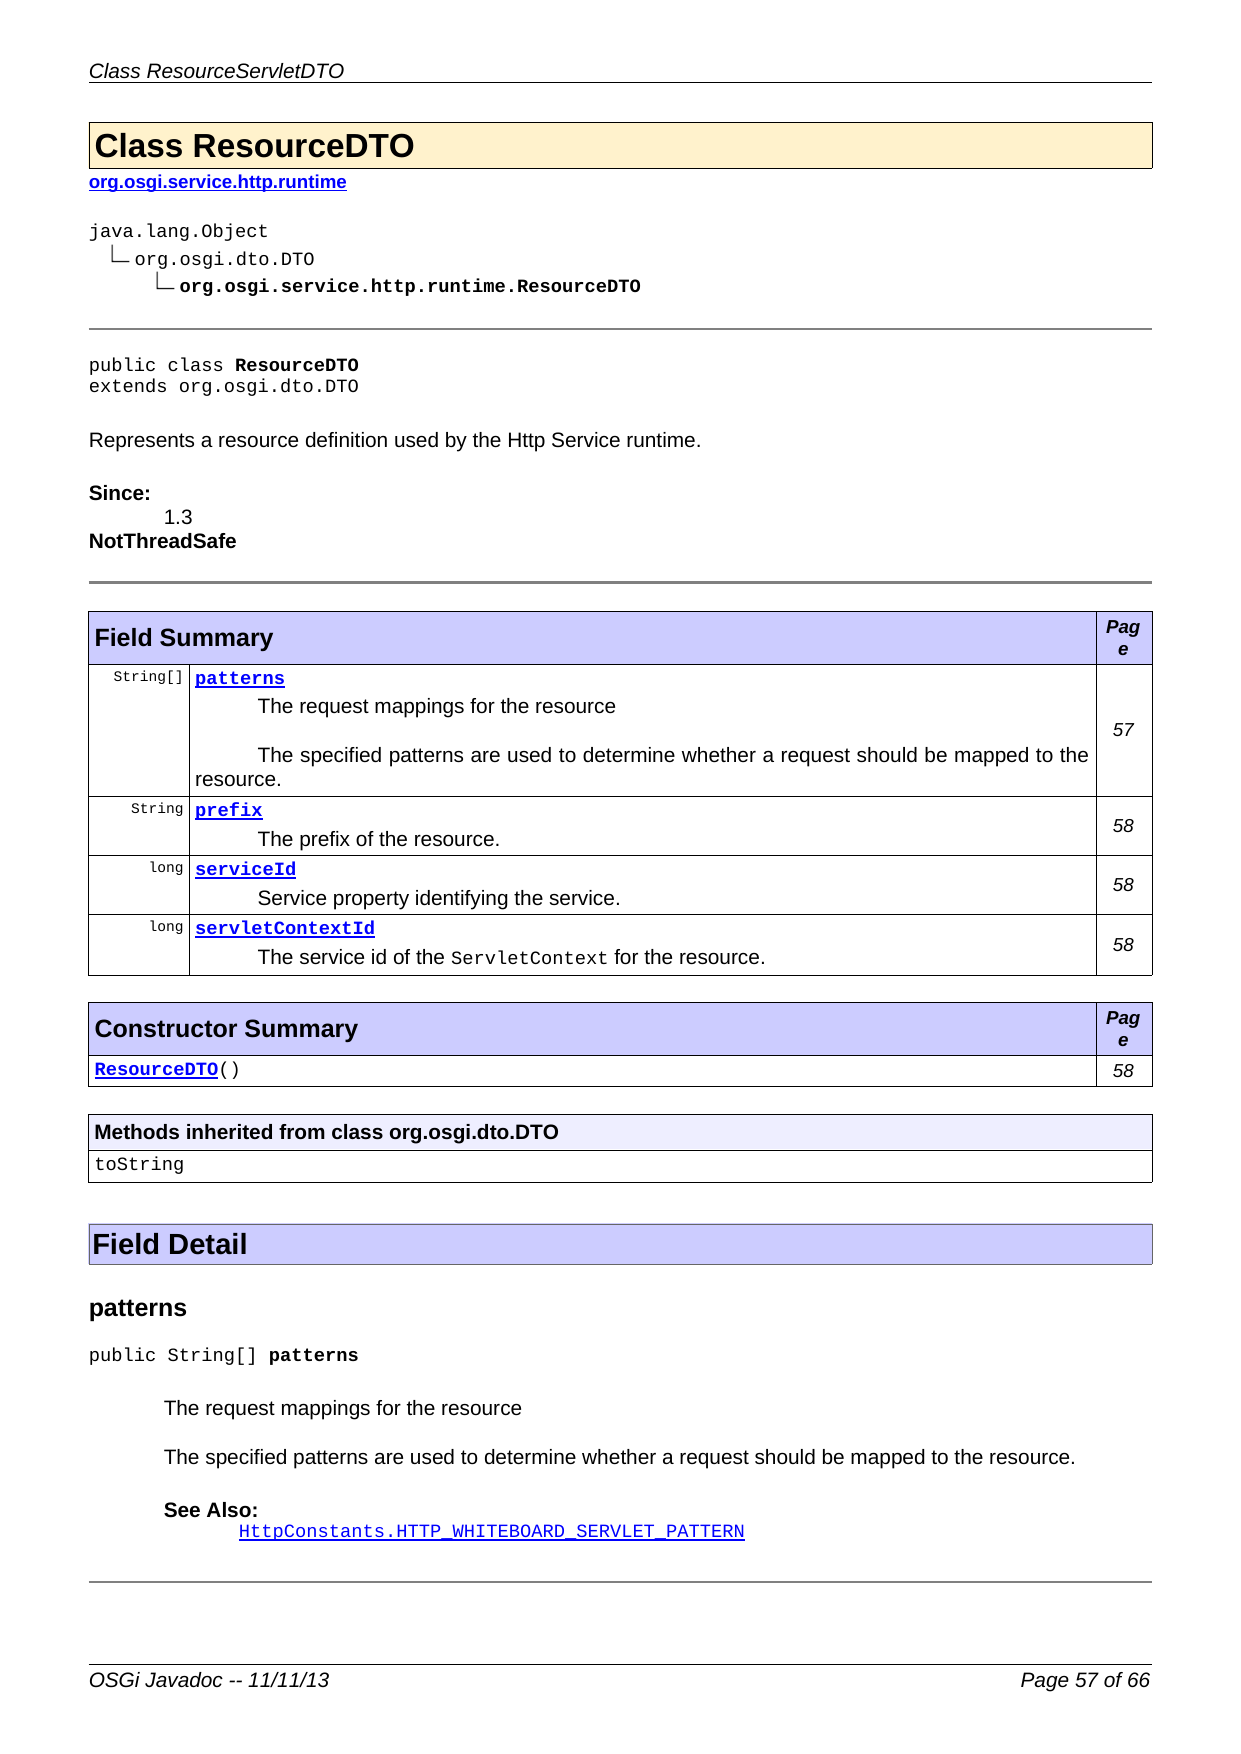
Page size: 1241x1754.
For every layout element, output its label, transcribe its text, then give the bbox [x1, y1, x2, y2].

text The request mappings for the resource [163, 1396, 1152, 1420]
table_header Field Summary [89, 612, 1096, 664]
text public String[] patterns [88, 1346, 1152, 1367]
table_header Methods inherited from class org.osgi.dto.DTO [89, 1115, 1152, 1149]
text public class ResourceDTO [88, 356, 1152, 377]
table_cell String[] [89, 665, 189, 796]
table_header Page [1097, 612, 1152, 664]
table_cell serviceId Service property identifying the service. [190, 856, 1096, 914]
text 1.3 [163, 504, 1152, 528]
picture [156, 270, 180, 293]
table_cell prefix The prefix of the resource. [190, 797, 1096, 855]
subtitle Field Detail [90, 1225, 1152, 1264]
table_cell [1097, 856, 1152, 914]
text extends org.osgi.dto.DTO [88, 377, 1152, 398]
table_cell long [89, 915, 189, 974]
text org.osgi.dto.DTO [88, 243, 1152, 271]
table_header Constructor Summary [89, 1003, 1096, 1055]
table_cell patterns The request mappings for the resource The specified patterns are used to determine whether a request should be mapped to the resource. [190, 665, 1096, 796]
text java.lang.Object [88, 222, 1152, 243]
text org.osgi.service.http.runtime.ResourceDTO [88, 271, 1152, 298]
table_cell toString [89, 1151, 1152, 1182]
table_cell [1097, 915, 1152, 974]
text HttpConstants.HTTP_WHITEBOARD_SERVLET_PATTERN [238, 1522, 1152, 1543]
text The specified patterns are used to determine whether a request should be mapped to the resource. [163, 1445, 1152, 1469]
table_cell [1097, 797, 1152, 855]
text Since: [88, 481, 1152, 504]
table_cell servletContextId The service id of the ServletContext for the resource. [190, 915, 1096, 974]
text org.osgi.service.http.runtime [88, 171, 1152, 193]
subtitle Class ResourceDTO [90, 123, 1152, 168]
table_header Page [1097, 1003, 1152, 1055]
table_cell long [89, 856, 189, 914]
picture [111, 243, 135, 266]
text See Also: [163, 1498, 1152, 1522]
text Represents a resource definition used by the Http Service runtime. [88, 427, 1152, 451]
table_cell [1097, 665, 1152, 796]
table_cell ResourceDTO() [89, 1056, 1096, 1086]
subtitle patterns [88, 1293, 1152, 1321]
table_cell [1097, 1056, 1152, 1086]
text NotThreadSafe [88, 528, 1152, 552]
table_cell String [89, 797, 189, 855]
